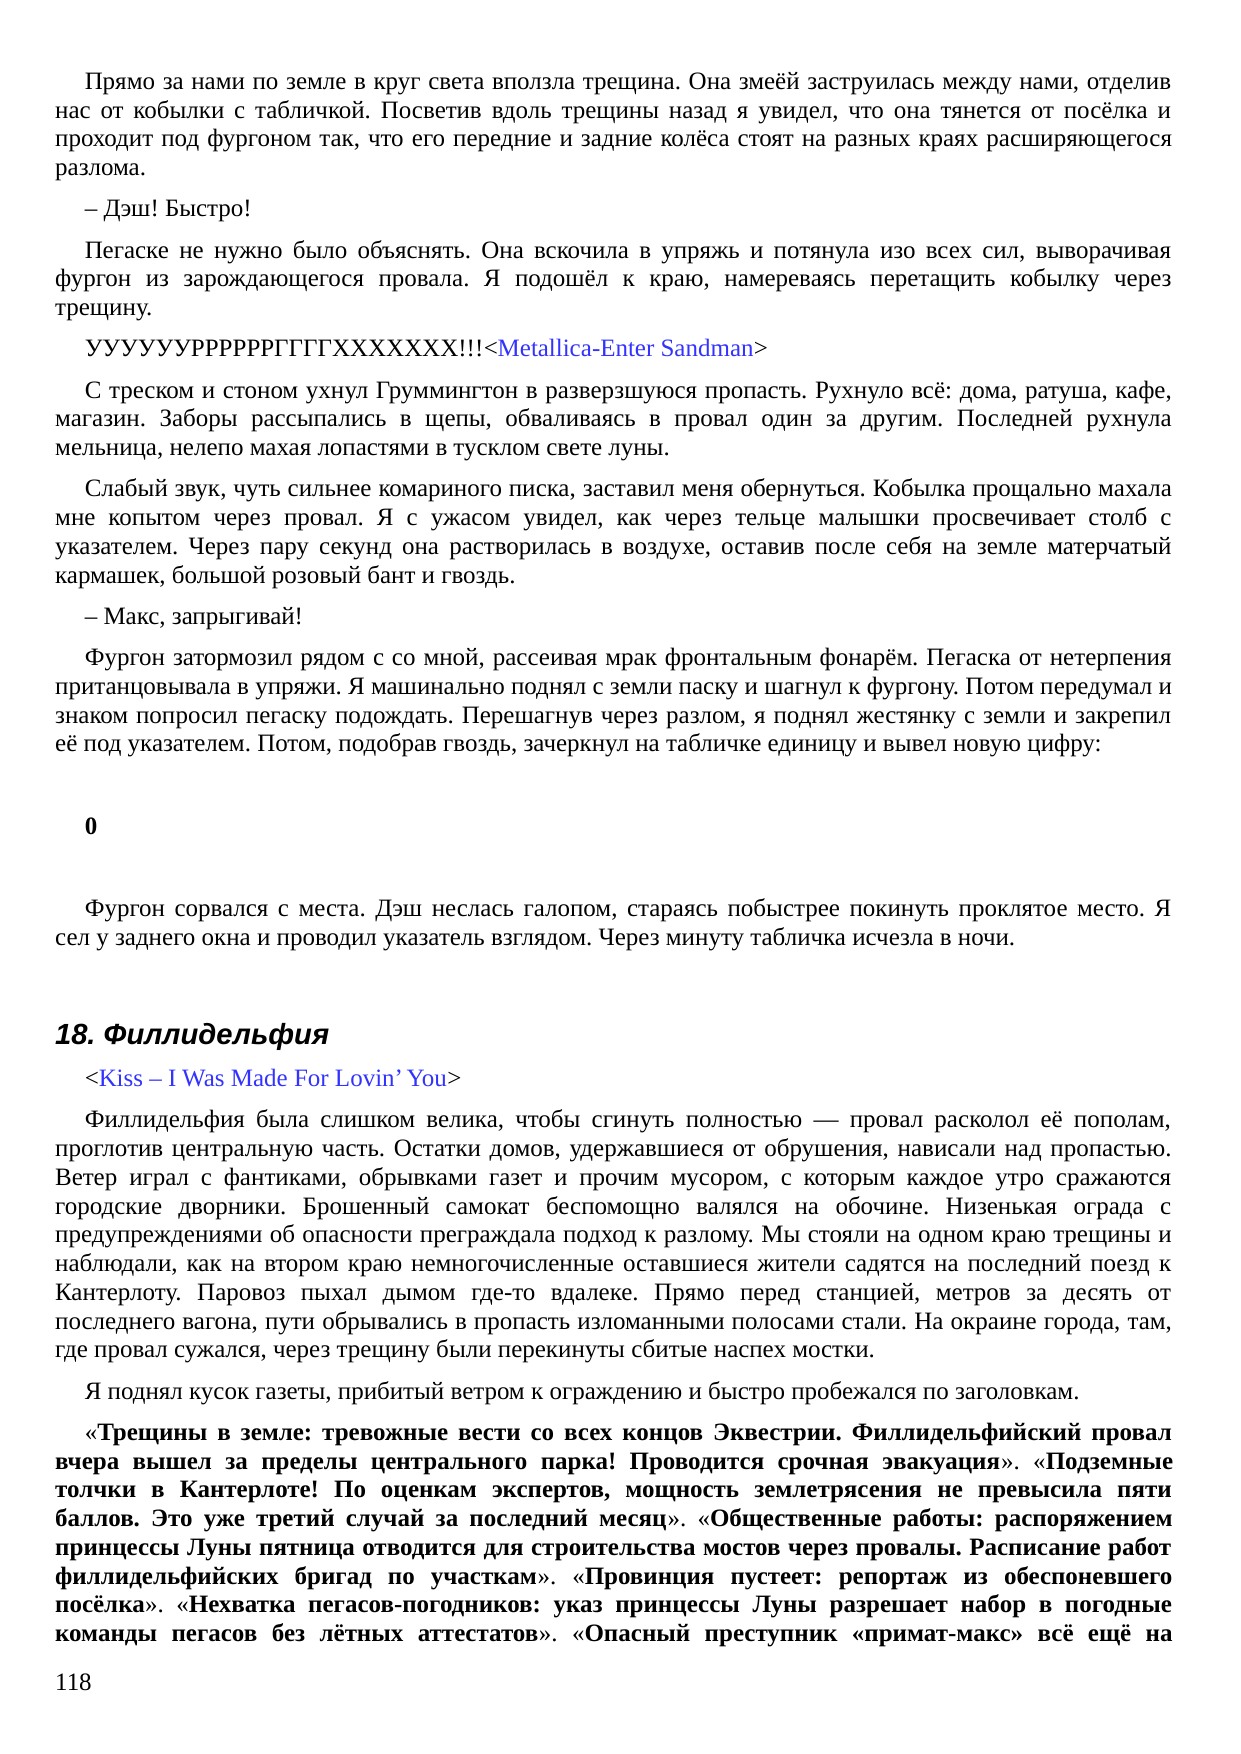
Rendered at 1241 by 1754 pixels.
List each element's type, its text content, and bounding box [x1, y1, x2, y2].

text <Kiss – I Was Made For Lovin’ You> [55, 1063, 1173, 1092]
text «Трещины в земле: тревожные вести со всех концов Эквестрии. Филлидельфийский провал вчера вышел за пределы центрального парка! Проводится срочная эвакуация». «Подземные толчки в Кантерлоте! По оценкам экспертов, мощность землетрясения не превысила пяти баллов. Это уже третий случай за последний месяц». «Общественные работы: распоряжением принцессы Луны пятница отводится для строительства мостов через провалы. Расписание работ филлидельфийских бригад по участкам». «Провинция пустеет: репортаж из обеспоневшего посёлка». «Нехватка пегасов-погодников: указ принцессы Луны разрешает набор в погодные команды пегасов без лётных аттестатов». «Опасный преступник «примат-макс» всё ещё на [55, 1417, 1173, 1647]
text – Макс, запрыгивай! [55, 601, 1173, 630]
subtitle 18. Филлидельфия [55, 1017, 1173, 1051]
text Филлидельфия была слишком велика, чтобы сгинуть полностью — провал расколол её пополам, проглотив центральную часть. Остатки домов, удержавшиеся от обрушения, нависали над пропастью. Ветер играл с фантиками, обрывками газет и прочим мусором, с которым каждое утро сражаются городские дворники. Брошенный самокат беспомощно валялся на обочине. Низенькая ограда с предупреждениями об опасности преграждала подход к разлому. Мы стояли на одном краю трещины и наблюдали, как на втором краю немногочисленные оставшиеся жители садятся на последний поезд к Кантерлоту. Паровоз пыхал дымом где-то вдалеке. Прямо перед станцией, метров за десять от последнего вагона, пути обрывались в пропасть изломанными полосами стали. На окраине города, там, где провал сужался, через трещину были перекинуты сбитые наспех мостки. [55, 1104, 1173, 1363]
text 0 [55, 811, 1173, 840]
text Пегаске не нужно было объяснять. Она вскочила в упряжь и потянула изо всех сил, выворачивая фургон из зарождающегося провала. Я подошёл к краю, намереваясь перетащить кобылку через трещину. [55, 235, 1173, 321]
text – Дэш! Быстро! [55, 193, 1173, 222]
text Фургон сорвался с места. Дэш неслась галопом, стараясь побыстрее покинуть проклятое место. Я сел у заднего окна и проводил указатель взглядом. Через минуту табличка исчезла в ночи. [55, 893, 1173, 951]
text Фургон затормозил рядом с со мной, рассеивая мрак фронтальным фонарём. Пегаска от нетерпения пританцовывала в упряжи. Я машинально поднял с земли паску и шагнул к фургону. Потом передумал и знаком попросил пегаску подождать. Перешагнув через разлом, я поднял жестянку с земли и закрепил её под указателем. Потом, подобрав гвоздь, зачеркнул на табличке единицу и вывел новую цифру: [55, 642, 1173, 757]
text С треском и стоном ухнул Груммингтон в разверзшуюся пропасть. Рухнуло всё: дома, ратуша, кафе, магазин. Заборы рассыпались в щепы, обваливаясь в провал один за другим. Последней рухнула мельница, нелепо махая лопастями в тусклом свете луны. [55, 375, 1173, 461]
text Я поднял кусок газеты, прибитый ветром к ограждению и быстро пробежался по заголовкам. [55, 1376, 1173, 1404]
text Слабый звук, чуть сильнее комариного писка, заставил меня обернуться. Кобылка прощально махала мне копытом через провал. Я с ужасом увидел, как через тельце малышки просвечивает столб с указателем. Через пару секунд она растворилась в воздухе, оставив после себя на земле матерчатый кармашек, большой розовый бант и гвоздь. [55, 473, 1173, 588]
text УУУУУУРРРРРРГГГГХХХХХХХ!!!<Metallica-Enter Sandman> [55, 333, 1173, 362]
text Прямо за нами по земле в круг света вползла трещина. Она змеёй заструилась между нами, отделив нас от кобылки с табличкой. Посветив вдоль трещины назад я увидел, что она тянется от посёлка и проходит под фургоном так, что его передние и задние колёса стоят на разных краях расширяющегося разлома. [55, 66, 1173, 181]
